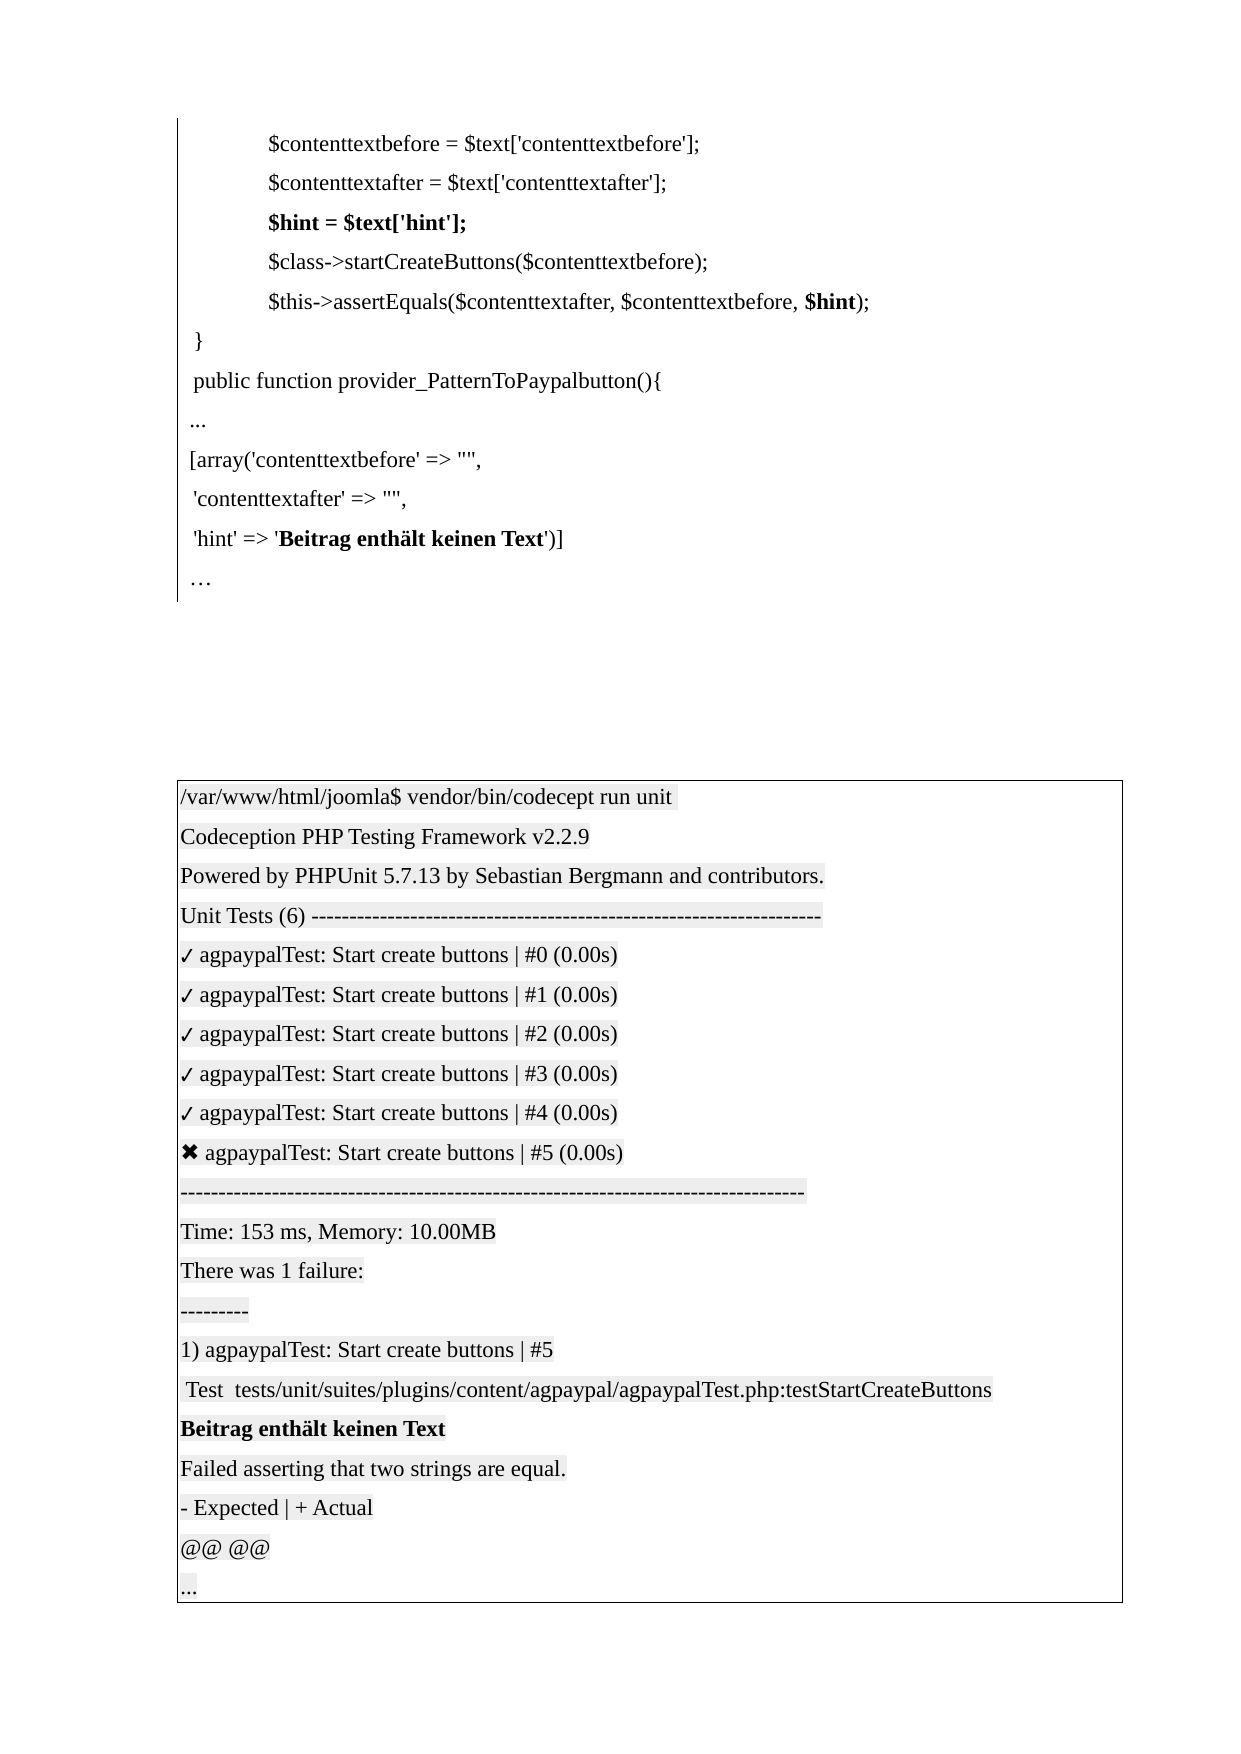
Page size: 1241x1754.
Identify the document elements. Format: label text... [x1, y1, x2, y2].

text $contenttextbefore = $text['contenttextbefore']; $contenttextafter = $text['contenttextafter']; $hint = $text['hint']; $class->startCreateButtons($contenttextbefore); $this->assertEquals($contenttextafter, $contenttextbefore, $hint); } public function provider_PatternToPaypalbutton(){ ... [array('contenttextbefore' => "", 'contenttextafter' => "", 'hint' => 'Beitrag enthält keinen Text')] … [178, 118, 1122, 602]
text /var/www/html/joomla$ vendor/bin/codecept run unit Codeception PHP Testing Framework v2.2.9 Powered by PHPUnit 5.7.13 by Sebastian Bergmann and contributors. Unit Tests (6) ------------------------------------------------------------------- ✔ agpaypalTest: Start create buttons | #0 (0.00s) ✔ agpaypalTest: Start create buttons | #1 (0.00s) ✔ agpaypalTest: Start create buttons | #2 (0.00s) ✔ agpaypalTest: Start create buttons | #3 (0.00s) ✔ agpaypalTest: Start create buttons | #4 (0.00s) ✖ agpaypalTest: Start create buttons | #5 (0.00s) ---------------------------------------------------------------------------------- Time: 153 ms, Memory: 10.00MB There was 1 failure: --------- 1) agpaypalTest: Start create buttons | #5 Test tests/unit/suites/plugins/content/agpaypal/agpaypalTest.php:testStartCreateButtons Beitrag enthält keinen Text Failed asserting that two strings are equal. - Expected | + Actual @@ @@ ... [178, 781, 1122, 1602]
